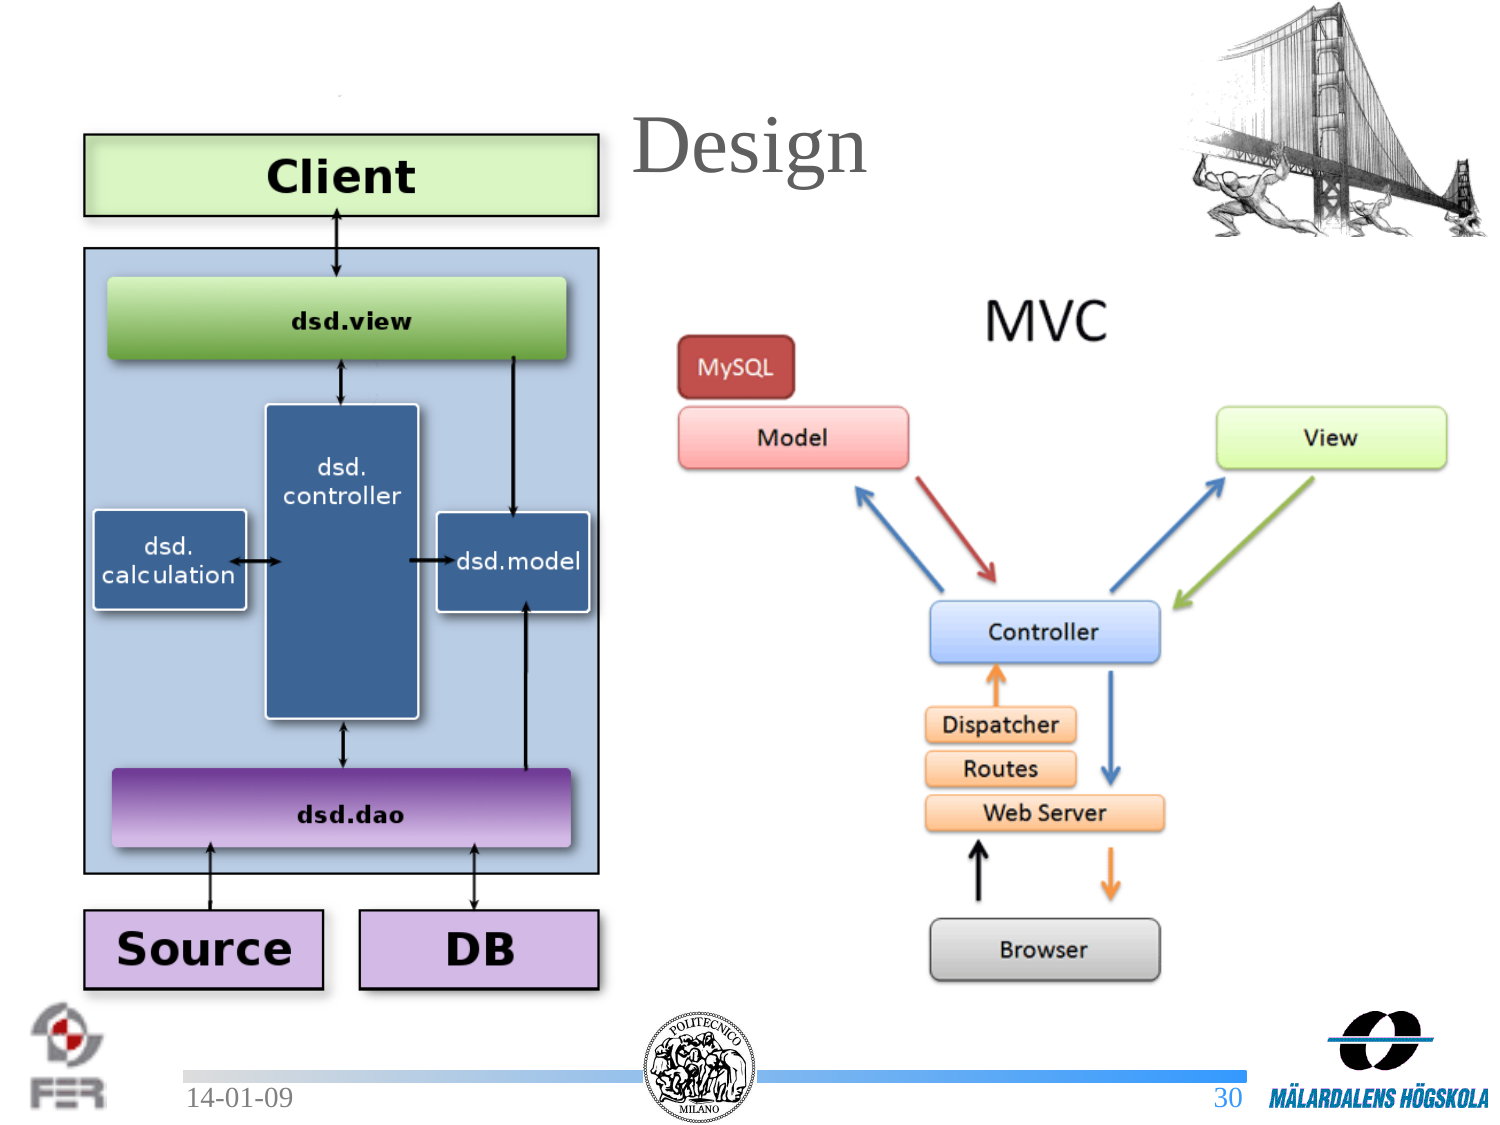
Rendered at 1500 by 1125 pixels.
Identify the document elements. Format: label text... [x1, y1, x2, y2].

text_box 14-01-09 [171, 1070, 396, 1114]
picture [1435, 1096, 1441, 1104]
picture [1269, 1011, 1488, 1108]
picture [1368, 1093, 1374, 1104]
title Design [75, 45, 1175, 233]
picture [1175, 0, 1488, 237]
picture [29, 91, 633, 1125]
text_box [1186, 1070, 1258, 1114]
picture [643, 1011, 757, 1123]
picture [672, 252, 1454, 990]
picture [1454, 1091, 1459, 1108]
